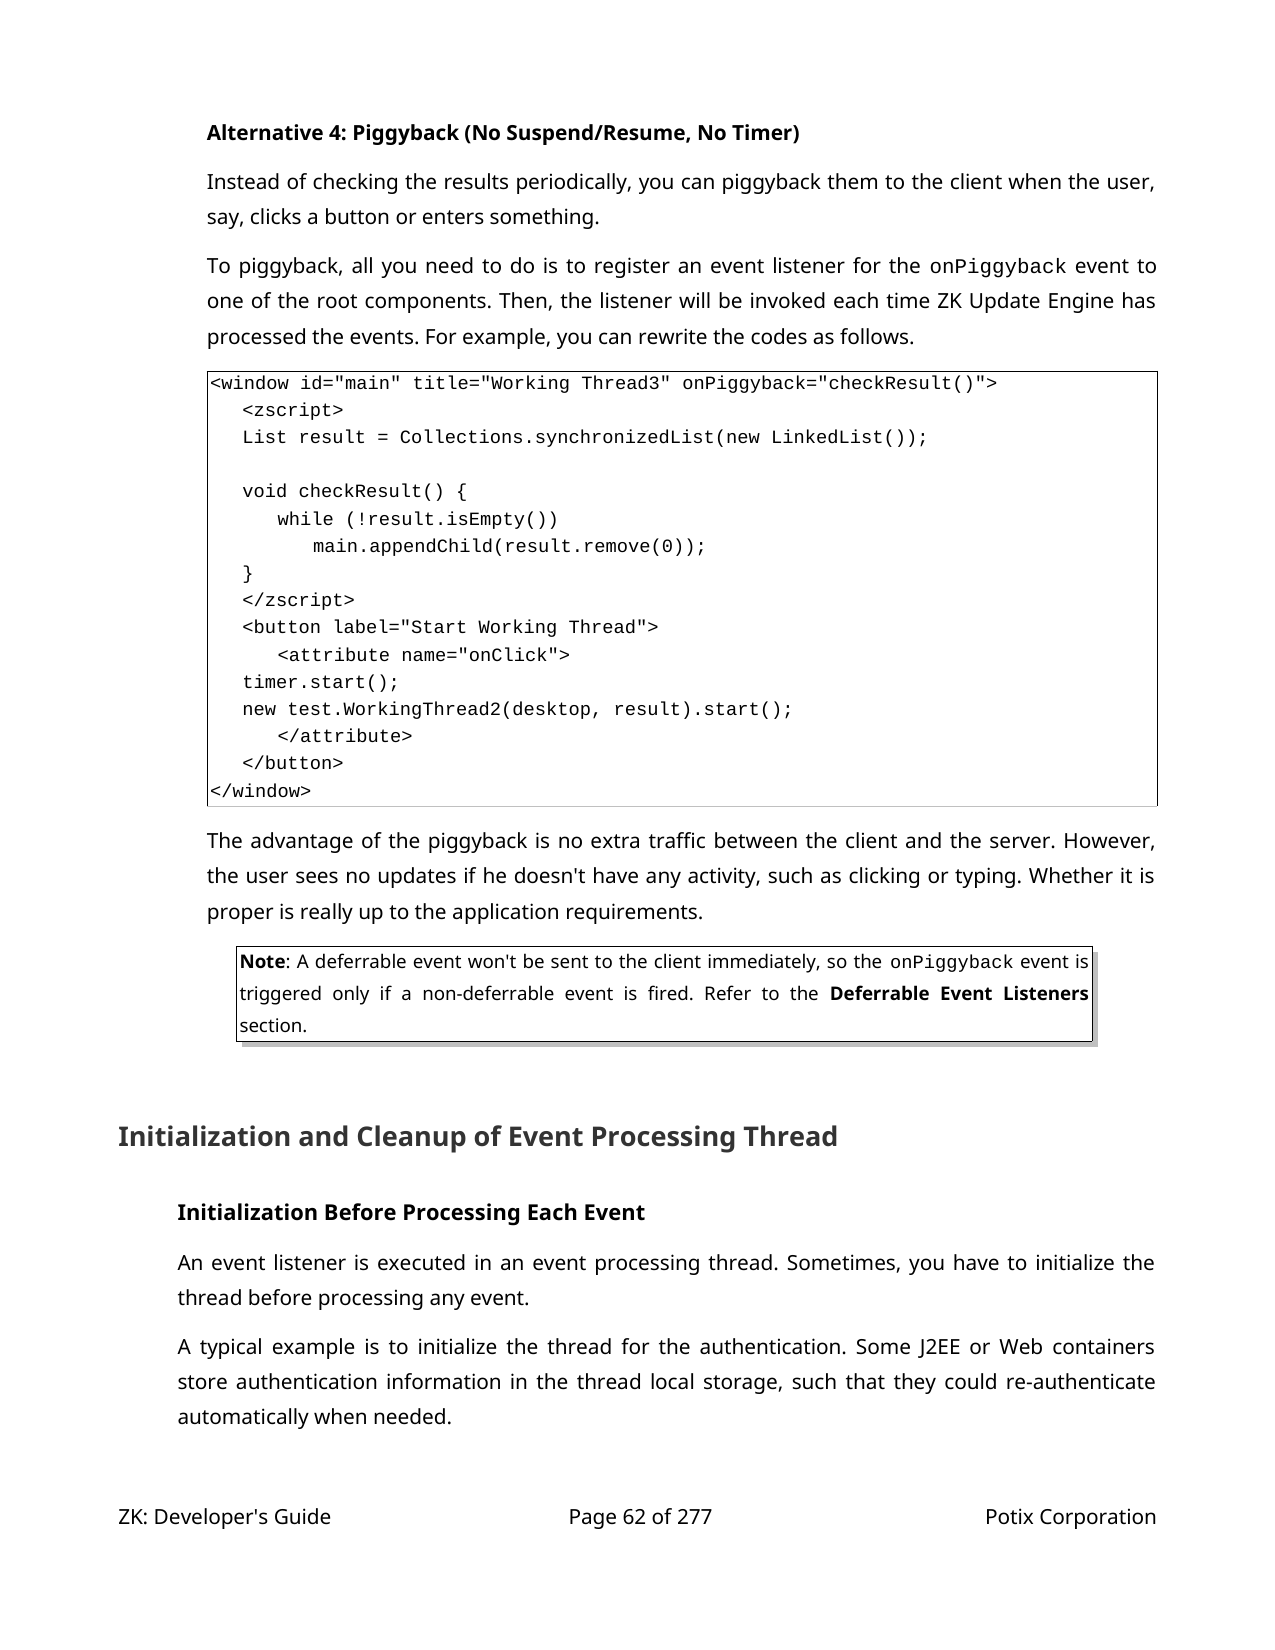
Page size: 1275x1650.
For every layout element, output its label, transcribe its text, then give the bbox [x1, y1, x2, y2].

text main.appendChild(result.remove(0)); [208, 534, 1157, 558]
text </button> [208, 751, 1157, 776]
subtitle Initialization Before Processing Each Event [177, 1197, 1157, 1227]
text new test.WorkingThread2(desktop, result).start(); [208, 697, 1157, 721]
text List result = Collections.synchronizedList(new LinkedList()); [208, 425, 1157, 449]
text </window> [208, 778, 1157, 806]
subtitle Alternative 4: Piggyback (No Suspend/Resume, No Timer) [207, 118, 1157, 146]
text while (!result.isEmpty()) [208, 507, 1157, 531]
text timer.start(); [208, 670, 1157, 694]
text The advantage of the piggyback is no extra traffic between the client and the server. However, the user sees no updates if he doesn't have any activity, such as clicking or typing. Whether it is proper is really up to the application requirements. [207, 826, 1157, 925]
text void checkResult() { [208, 479, 1157, 504]
text <window id="main" title="Working Thread3" onPiggyback="checkResult()"> [208, 372, 1157, 395]
subtitle Initialization and Cleanup of Event Processing Thread [118, 1118, 1157, 1155]
text Note: A deferrable event won't be sent to the client immediately, so the onPiggyback event is triggered only if a non-deferrable event is fired. Refer to the Deferrable Event Listeners section. [237, 947, 1092, 1041]
text </attribute> [208, 724, 1157, 748]
text <attribute name="onClick"> [208, 642, 1157, 667]
text <button label="Start Working Thread"> [208, 615, 1157, 639]
text To piggyback, all you need to do is to register an event listener for the onPiggyback event to one of the root components. Then, the listener will be invoked each time ZK Update Engine has processed the events. For example, you can rewrite the codes as follows. [207, 251, 1157, 350]
text } [208, 561, 1157, 585]
text An event listener is executed in an event processing thread. Sometimes, you have to initialize the thread before processing any event. [177, 1248, 1157, 1311]
text <zscript> [208, 398, 1157, 422]
text Instead of checking the results periodically, you can piggyback them to the client when the user, say, clicks a button or enters something. [207, 167, 1157, 230]
text </zscript> [208, 588, 1157, 612]
text A typical example is to initialize the thread for the authentication. Some J2EE or Web containers store authentication information in the thread local storage, such that they could re-authenticate automatically when needed. [177, 1332, 1157, 1431]
